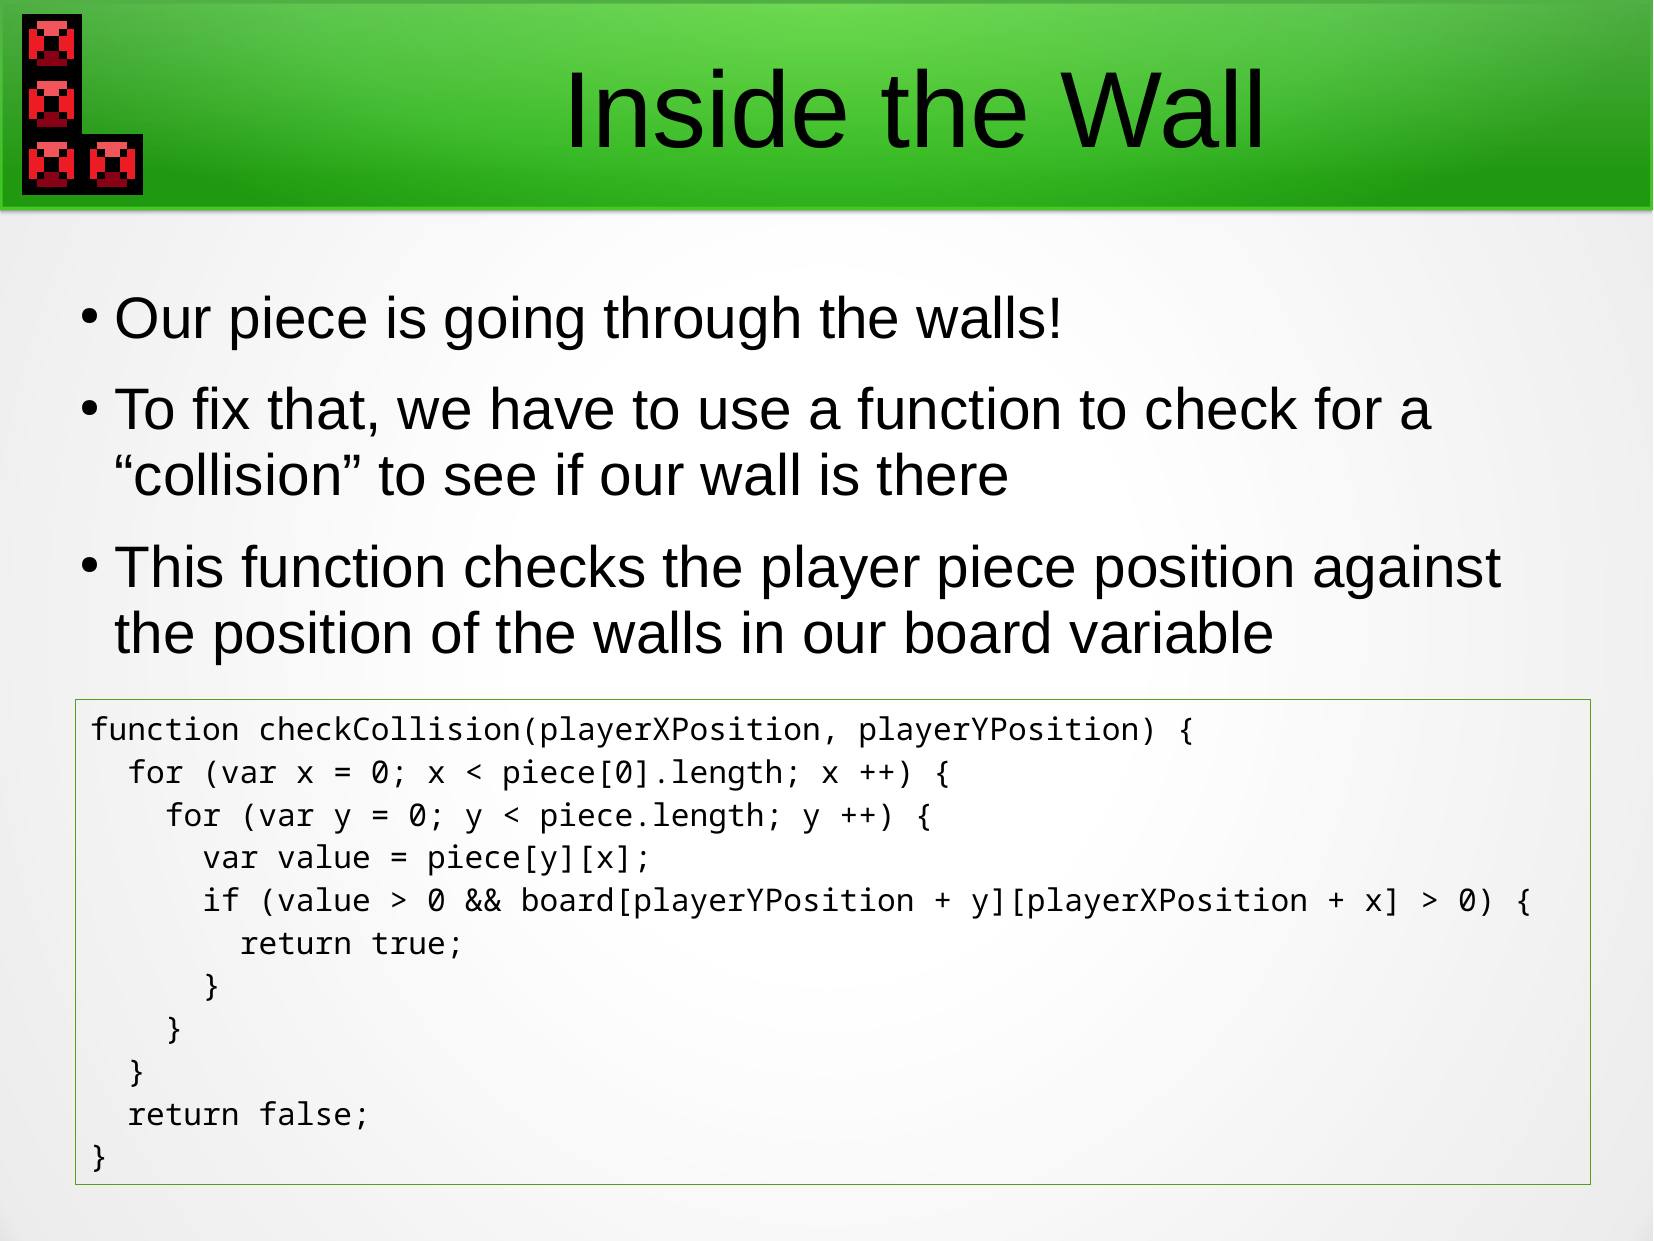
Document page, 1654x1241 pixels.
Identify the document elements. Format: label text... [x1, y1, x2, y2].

title Inside the Wall [195, 30, 1636, 190]
picture [22, 14, 143, 195]
list Our piece is going through the walls! To fix that, we have to use a function to check for a “collision” to see if our wall is there This function checks the player piece position against the position of the walls in our board variable [67, 285, 1561, 676]
text_box function checkCollision(playerXPosition, playerYPosition) { for (var x = 0; x < piece[0].length; x ++) { for (var y = 0; y < piece.length; y ++) { var value = piece[y][x]; if (value > 0 && board[playerYPosition + y][playerXPosition + x] > 0) { return true; } } } return false; } [75, 699, 1591, 1132]
